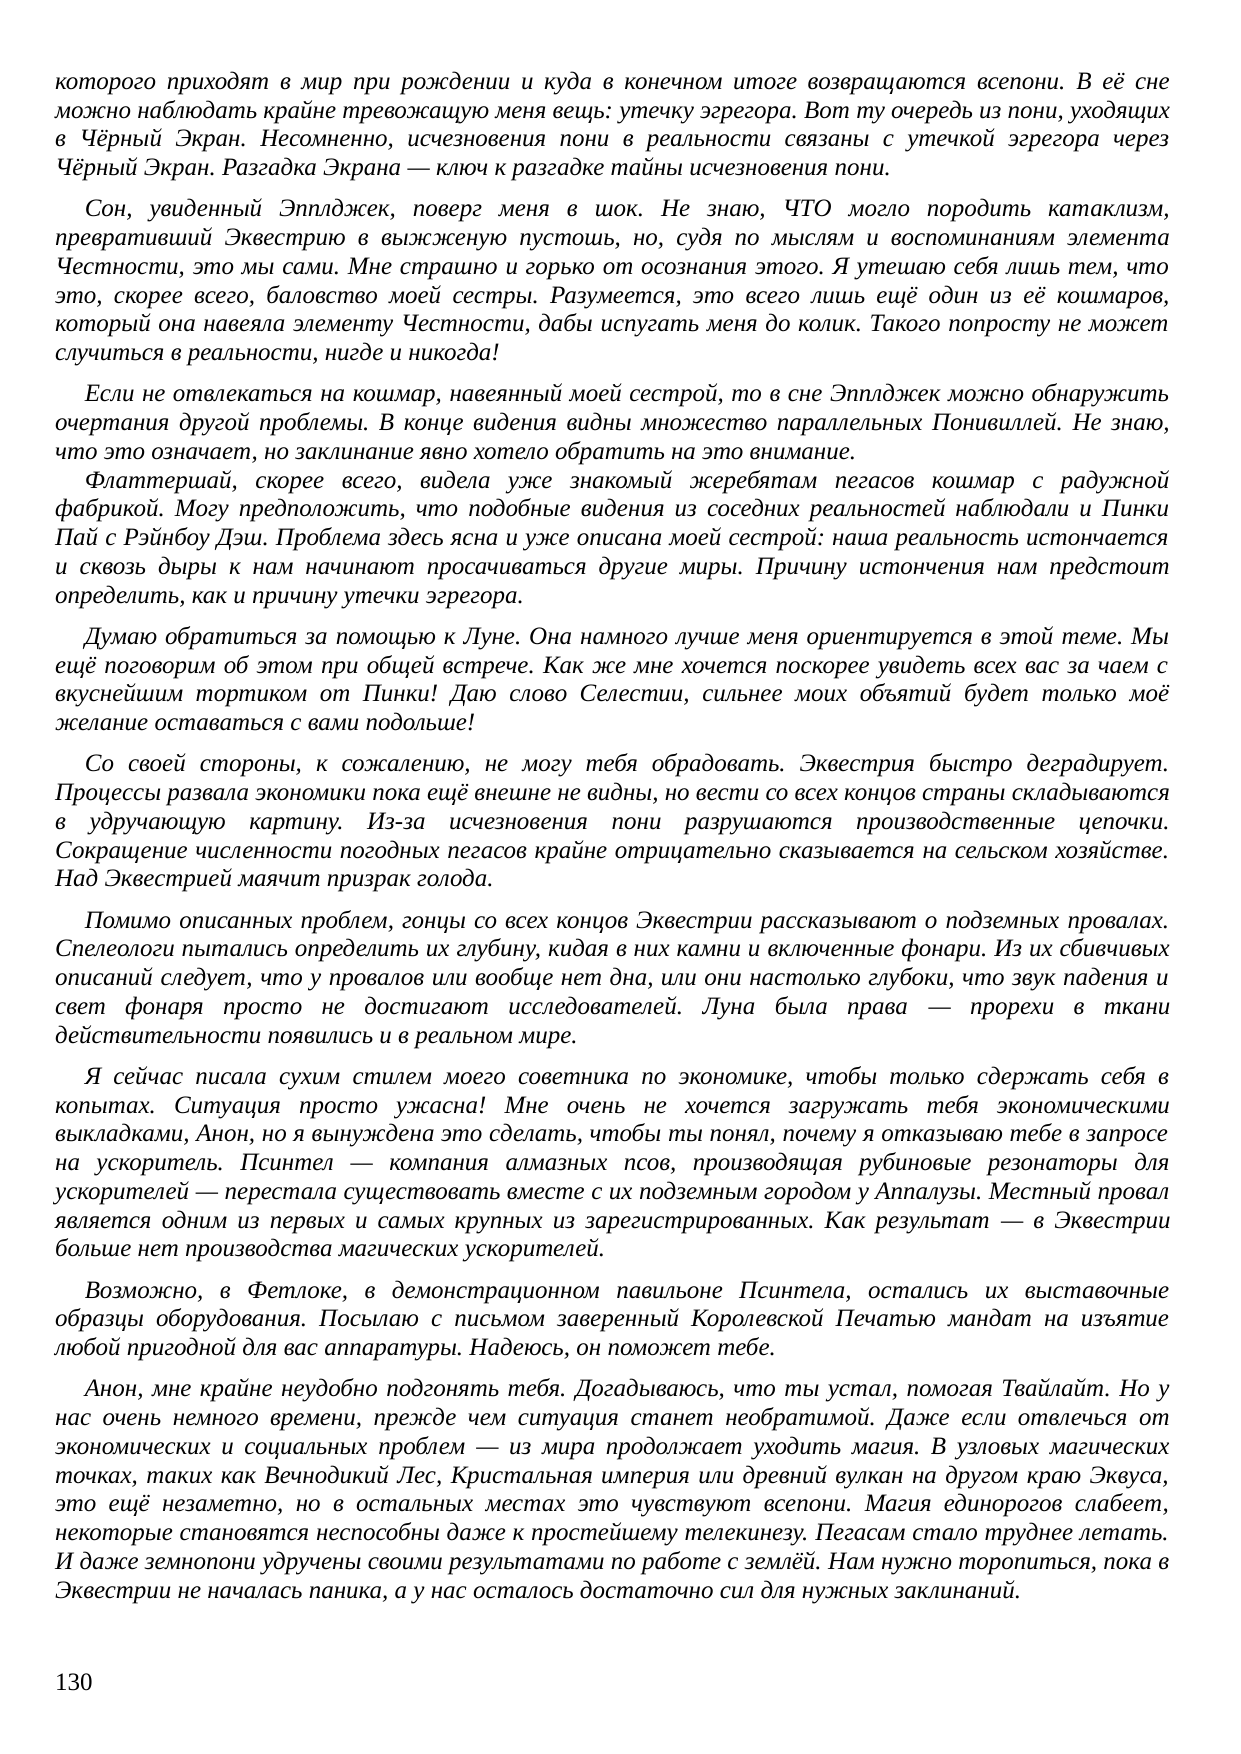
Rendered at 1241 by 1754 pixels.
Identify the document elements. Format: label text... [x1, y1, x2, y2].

text которого приходят в мир при рождении и куда в конечном итоге возвращаются всепони. В её сне можно наблюдать крайне тревожащую меня вещь: утечку эгрегора. Вот ту очередь из пони, уходящих в Чёрный Экран. Несомненно, исчезновения пони в реальности связаны с утечкой эгрегора через Чёрный Экран. Разгадка Экрана — ключ к разгадке тайны исчезновения пони. [55, 66, 1173, 181]
text Я сейчас писала сухим стилем моего советника по экономике, чтобы только сдержать себя в копытах. Ситуация просто ужасна! Мне очень не хочется загружать тебя экономическими выкладками, Анон, но я вынуждена это сделать, чтобы ты понял, почему я отказываю тебе в запросе на ускоритель. Псинтел — компания алмазных псов, производящая рубиновые резонаторы для ускорителей — перестала существовать вместе с их подземным городом у Аппалузы. Местный провал является одним из первых и самых крупных из зарегистрированных. Как результат — в Эквестрии больше нет производства магических ускорителей. [55, 1061, 1173, 1262]
text Флаттершай, скорее всего, видела уже знакомый жеребятам пегасов кошмар с радужной фабрикой. Могу предположить, что подобные видения из соседних реальностей наблюдали и Пинки Пай с Рэйнбоу Дэш. Проблема здесь ясна и уже описана моей сестрой: наша реальность истончается и сквозь дыры к нам начинают просачиваться другие миры. Причину истончения нам предстоит определить, как и причину утечки эгрегора. [55, 465, 1173, 608]
text Cон, увиденный Эпплджек, поверг меня в шок. Не знаю, ЧТО могло породить катаклизм, превративший Эквестрию в выжженую пустошь, но, судя по мыслям и воспоминаниям элемента Честности, это мы сами. Мне страшно и горько от осознания этого. Я утешаю себя лишь тем, что это, скорее всего, баловство моей сестры. Разумеется, это всего лишь ещё один из её кошмаров, который она навеяла элементу Честности, дабы испугать меня до колик. Такого попросту не может случиться в реальности, нигде и никогда! [55, 193, 1173, 366]
text Помимо описанных проблем, гонцы со всех концов Эквестрии рассказывают о подземных провалах. Спелеологи пытались определить их глубину, кидая в них камни и включенные фонари. Из их сбивчивых описаний следует, что у провалов или вообще нет дна, или они настолько глубоки, что звук падения и свет фонаря просто не достигают исследователей. Луна была права — прорехи в ткани действительности появились и в реальном мире. [55, 905, 1173, 1048]
text Думаю обратиться за помощью к Луне. Она намного лучше меня ориентируется в этой теме. Мы ещё поговорим об этом при общей встрече. Как же мне хочется поскорее увидеть всех вас за чаем с вкуснейшим тортиком от Пинки! Даю слово Селестии, сильнее моих объятий будет только моё желание оставаться с вами подольше! [55, 621, 1173, 736]
text Со своей стороны, к сожалению, не могу тебя обрадовать. Эквестрия быстро деградирует. Процессы развала экономики пока ещё внешне не видны, но вести со всех концов страны складываются в удручающую картину. Из-за исчезновения пони разрушаются производственные цепочки. Сокращение численности погодных пегасов крайне отрицательно сказывается на сельском хозяйстве. Над Эквестрией маячит призрак голода. [55, 748, 1173, 892]
text Анон, мне крайне неудобно подгонять тебя. Догадываюсь, что ты устал, помогая Твайлайт. Но у нас очень немного времени, прежде чем ситуация станет необратимой. Даже если отвлечься от экономических и социальных проблем — из мира продолжает уходить магия. В узловых магических точках, таких как Вечнодикий Лес, Кристальная империя или древний вулкан на другом краю Эквуса, это ещё незаметно, но в остальных местах это чувствуют всепони. Магия единорогов слабеет, некоторые становятся неспособны даже к простейшему телекинезу. Пегасам стало труднее летать. И даже земнопони удручены своими результатами по работе с землёй. Нам нужно торопиться, пока в Эквестрии не началась паника, а у нас осталось достаточно сил для нужных заклинаний. [55, 1373, 1173, 1603]
text Возможно, в Фетлоке, в демонстрационном павильоне Псинтела, остались их выставочные образцы оборудования. Посылаю с письмом заверенный Королевской Печатью мандат на изъятие любой пригодной для вас аппаратуры. Надеюсь, он поможет тебе. [55, 1275, 1173, 1361]
text Если не отвлекаться на кошмар, навеянный моей сестрой, то в сне Эпплджек можно обнаружить очертания другой проблемы. В конце видения видны множество параллельных Понивиллей. Не знаю, что это означает, но заклинание явно хотело обратить на это внимание. [55, 378, 1173, 465]
